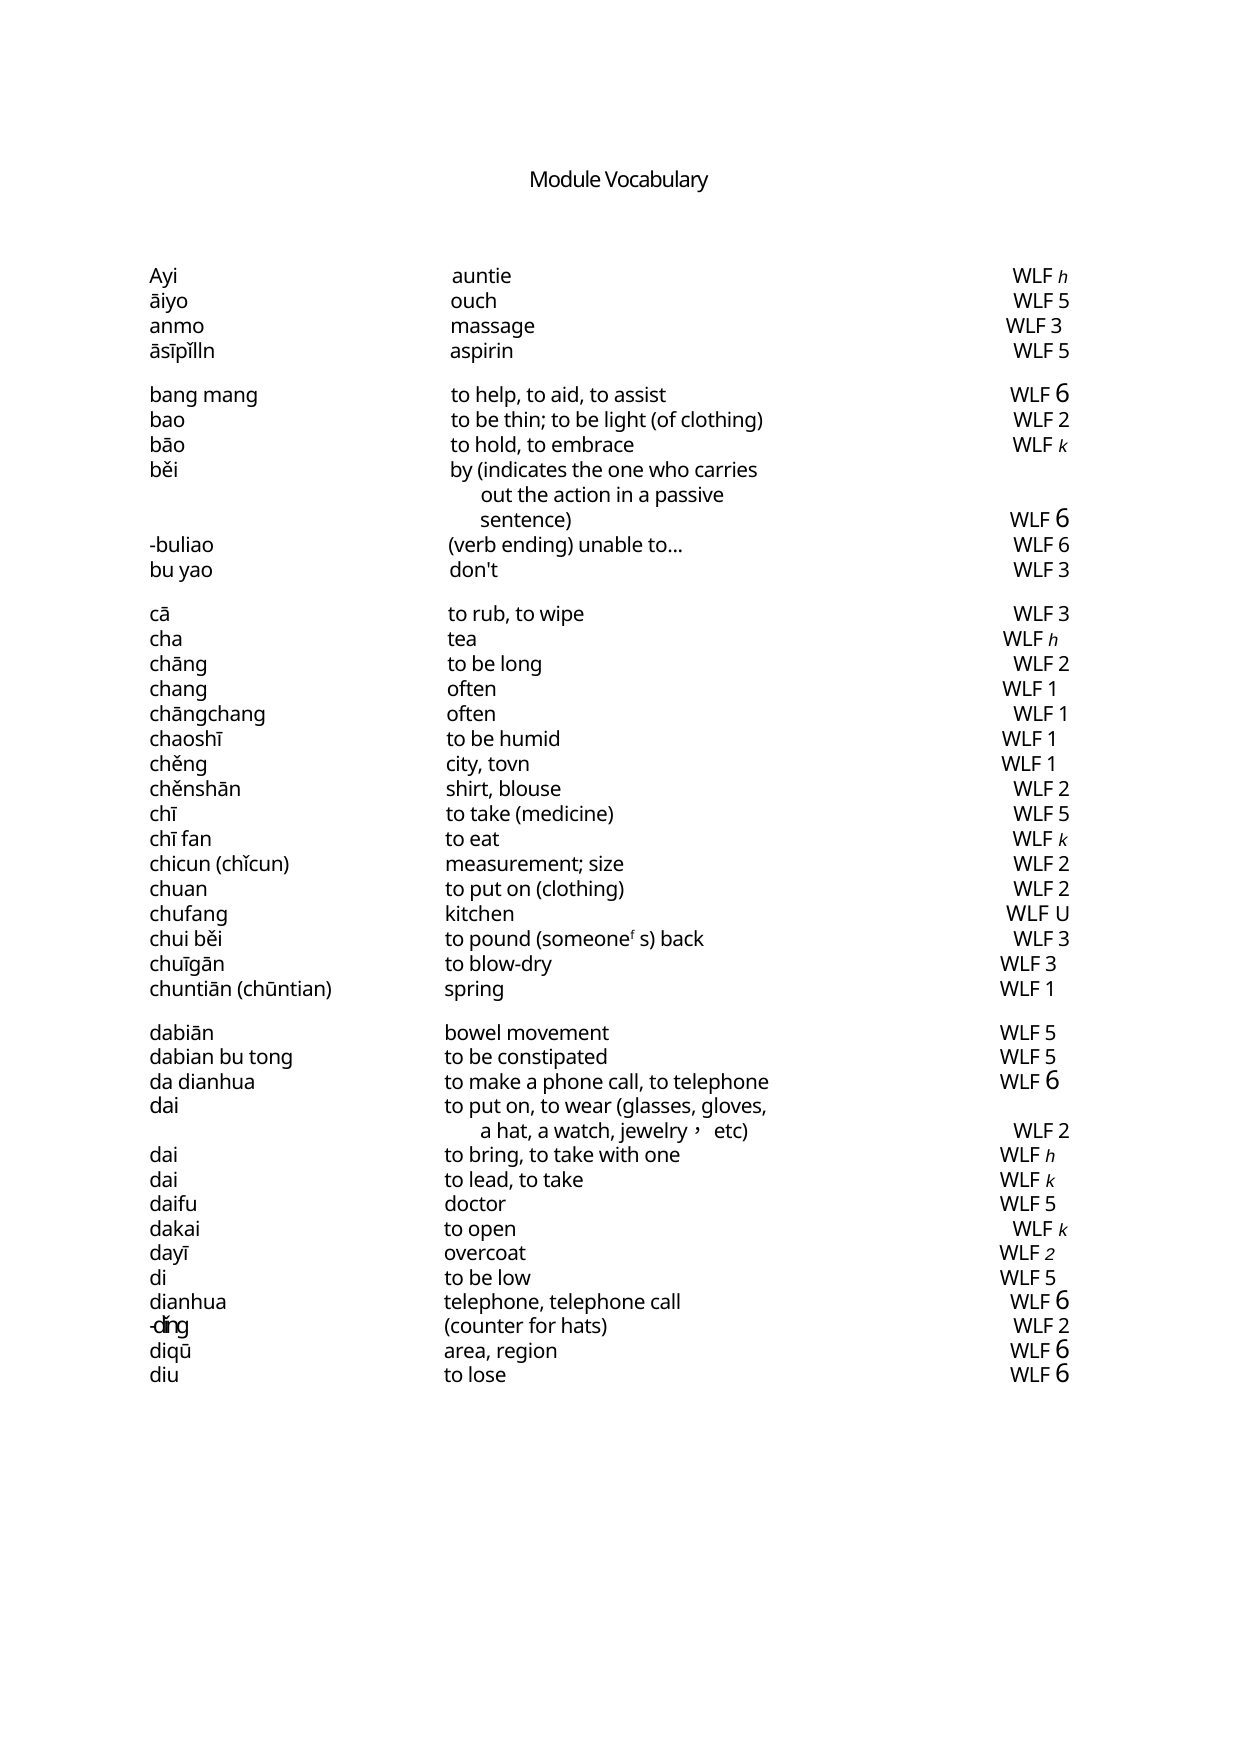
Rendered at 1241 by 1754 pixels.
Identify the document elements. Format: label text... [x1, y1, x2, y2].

text da dianhua to make a phone call, to telephone WLF 6 [149, 1069, 1072, 1094]
text sentence) WLF 6 [143, 508, 1070, 533]
text cha tea WLF h [149, 626, 1072, 651]
text -buliao (verb ending) unable to... WLF 6 [149, 533, 1072, 558]
text -dǐng (counter for hats) WLF 2 [149, 1314, 1072, 1339]
text dayī overcoat WLF 2 [149, 1241, 1072, 1265]
text bao to be thin; to be light (of clothing) WLF 2 [149, 408, 1072, 433]
text chaoshī to be humid WLF 1 [149, 726, 1072, 751]
text chī fan to eat WLF k [149, 826, 1072, 851]
text chufang kitchen WLF U [149, 901, 1072, 926]
text diu to lose WLF 6 [149, 1363, 1072, 1388]
text dianhua telephone, telephone call WLF 6 [149, 1290, 1072, 1314]
text chěnshān shirt, blouse WLF 2 [149, 776, 1072, 801]
text āsīpǐlln aspirin WLF 5 [149, 339, 1072, 364]
text chuntiān (chūntian) spring WLF 1 [149, 976, 1072, 1001]
text Ayi auntie WLF h [149, 264, 1072, 289]
text bang mang to help, to aid, to assist WLF 6 [149, 383, 1072, 408]
text out the action in a passive [480, 483, 1072, 508]
text běi by (indicates the one who carries [149, 458, 1072, 483]
text chang often WLF 1 [149, 676, 1072, 701]
text dai to lead, to take WLF k [149, 1167, 1072, 1192]
text chuan to put on (clothing) WLF 2 [149, 876, 1072, 901]
text chāngchang often WLF 1 [149, 701, 1072, 726]
text chui běi to pound (someonef s) back WLF 3 [149, 926, 1072, 951]
text di to be low WLF 5 [149, 1265, 1072, 1290]
text cā to rub, to wipe WLF 3 [149, 601, 1072, 626]
text diqū area, region WLF 6 [149, 1339, 1072, 1363]
text bu yao don't WLF 3 [149, 558, 1072, 583]
text dabiān bowel movement WLF 5 [149, 1021, 1072, 1045]
text dakai to open WLF k [149, 1216, 1072, 1241]
text chěng city, tovn WLF 1 [149, 751, 1072, 776]
text a hat, a watch, jewelry， etc) WLF 2 [143, 1118, 1070, 1143]
text chāng to be long WLF 2 [149, 651, 1072, 676]
text bāo to hold, to embrace WLF k [149, 433, 1072, 458]
text dabian bu tong to be constipated WLF 5 [149, 1045, 1072, 1069]
text chuīgān to blow-dry WLF 3 [149, 951, 1072, 976]
text dai to bring, to take with one WLF h [149, 1143, 1072, 1167]
text chī to take (medicine) WLF 5 [149, 801, 1072, 826]
text āiyo ouch WLF 5 [149, 289, 1072, 314]
text Module Vocabulary [85, 170, 1154, 192]
text daifu doctor WLF 5 [149, 1192, 1072, 1216]
text anmo massage WLF 3 [149, 314, 1072, 339]
text chicun (chǐcun) measurement; size WLF 2 [149, 851, 1072, 876]
text dai to put on, to wear (glasses, gloves, [149, 1094, 1072, 1118]
